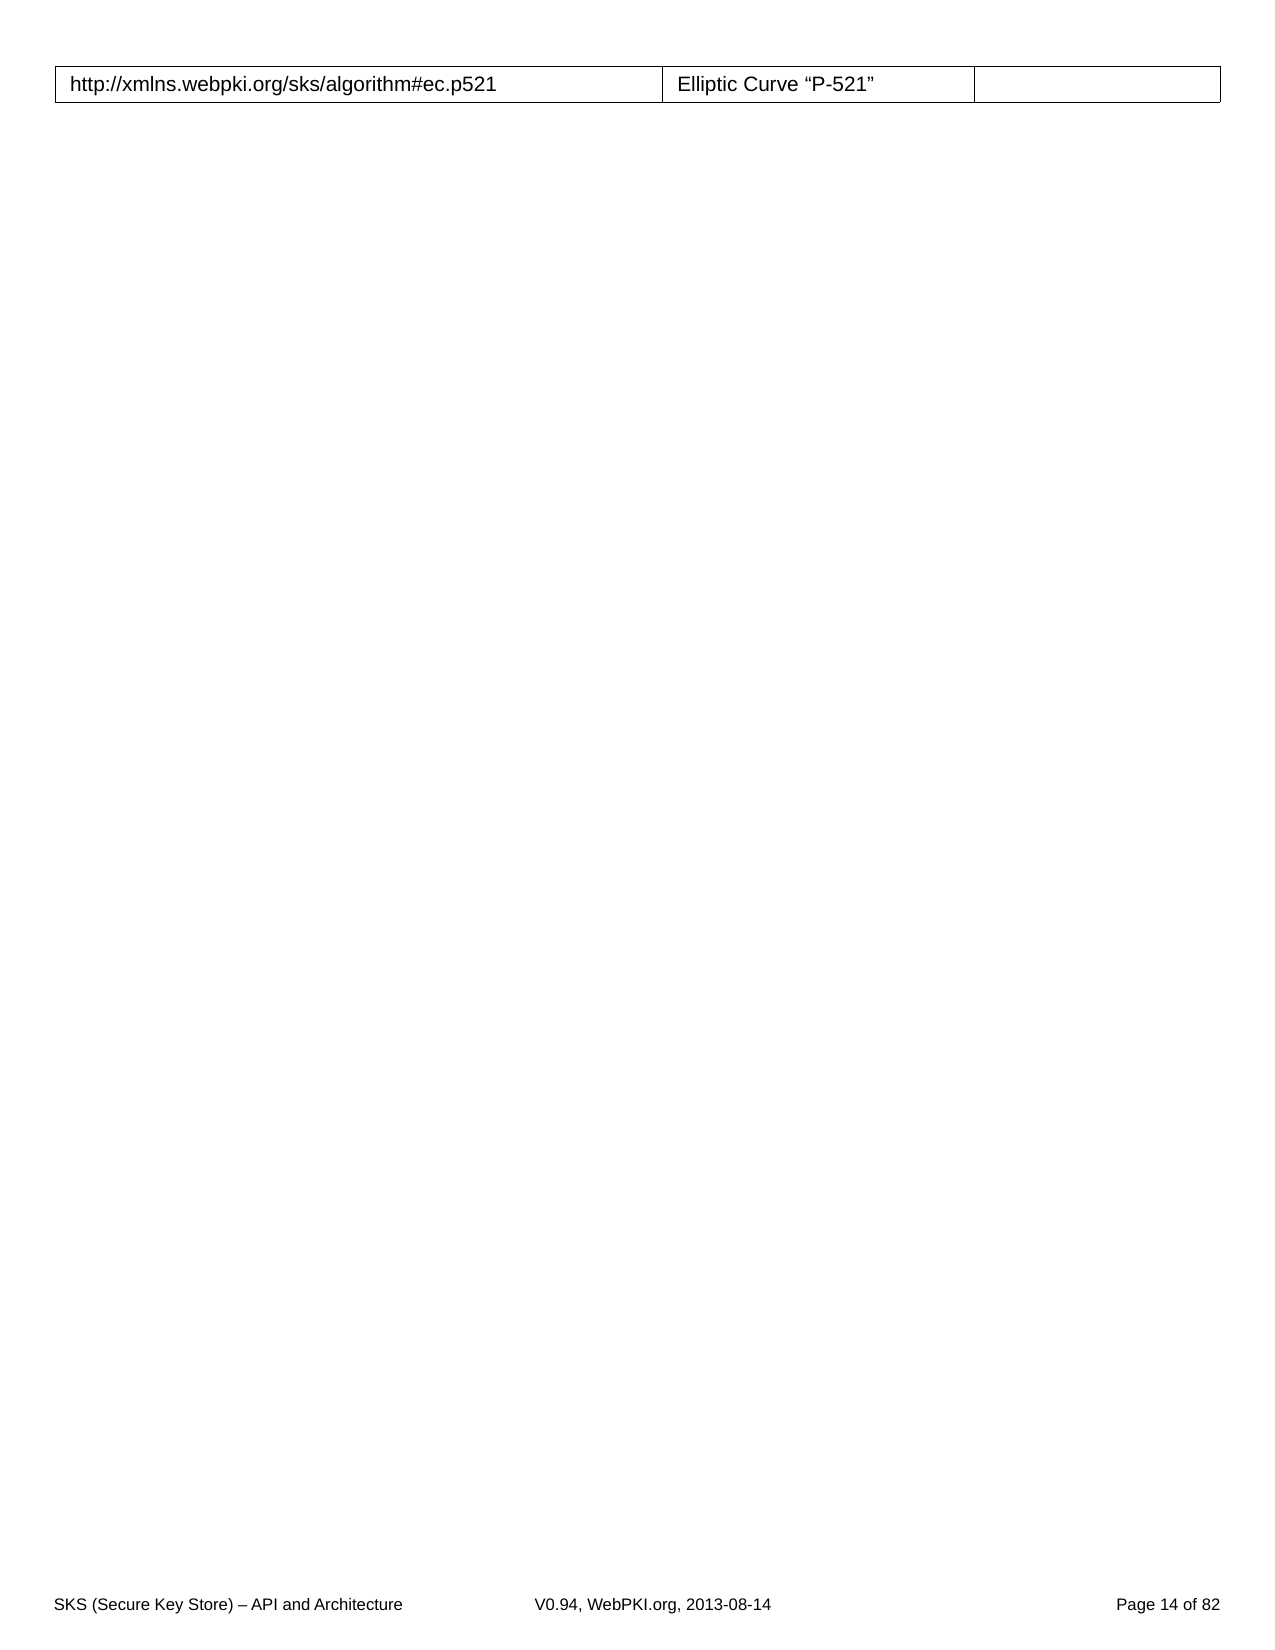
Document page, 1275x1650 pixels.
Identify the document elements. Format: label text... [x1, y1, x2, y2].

table_cell Elliptic Curve “P-521” [663, 67, 974, 102]
table_cell http://xmlns.webpki.org/sks/algorithm#ec.p521 [56, 67, 662, 102]
table_cell [975, 67, 1220, 102]
